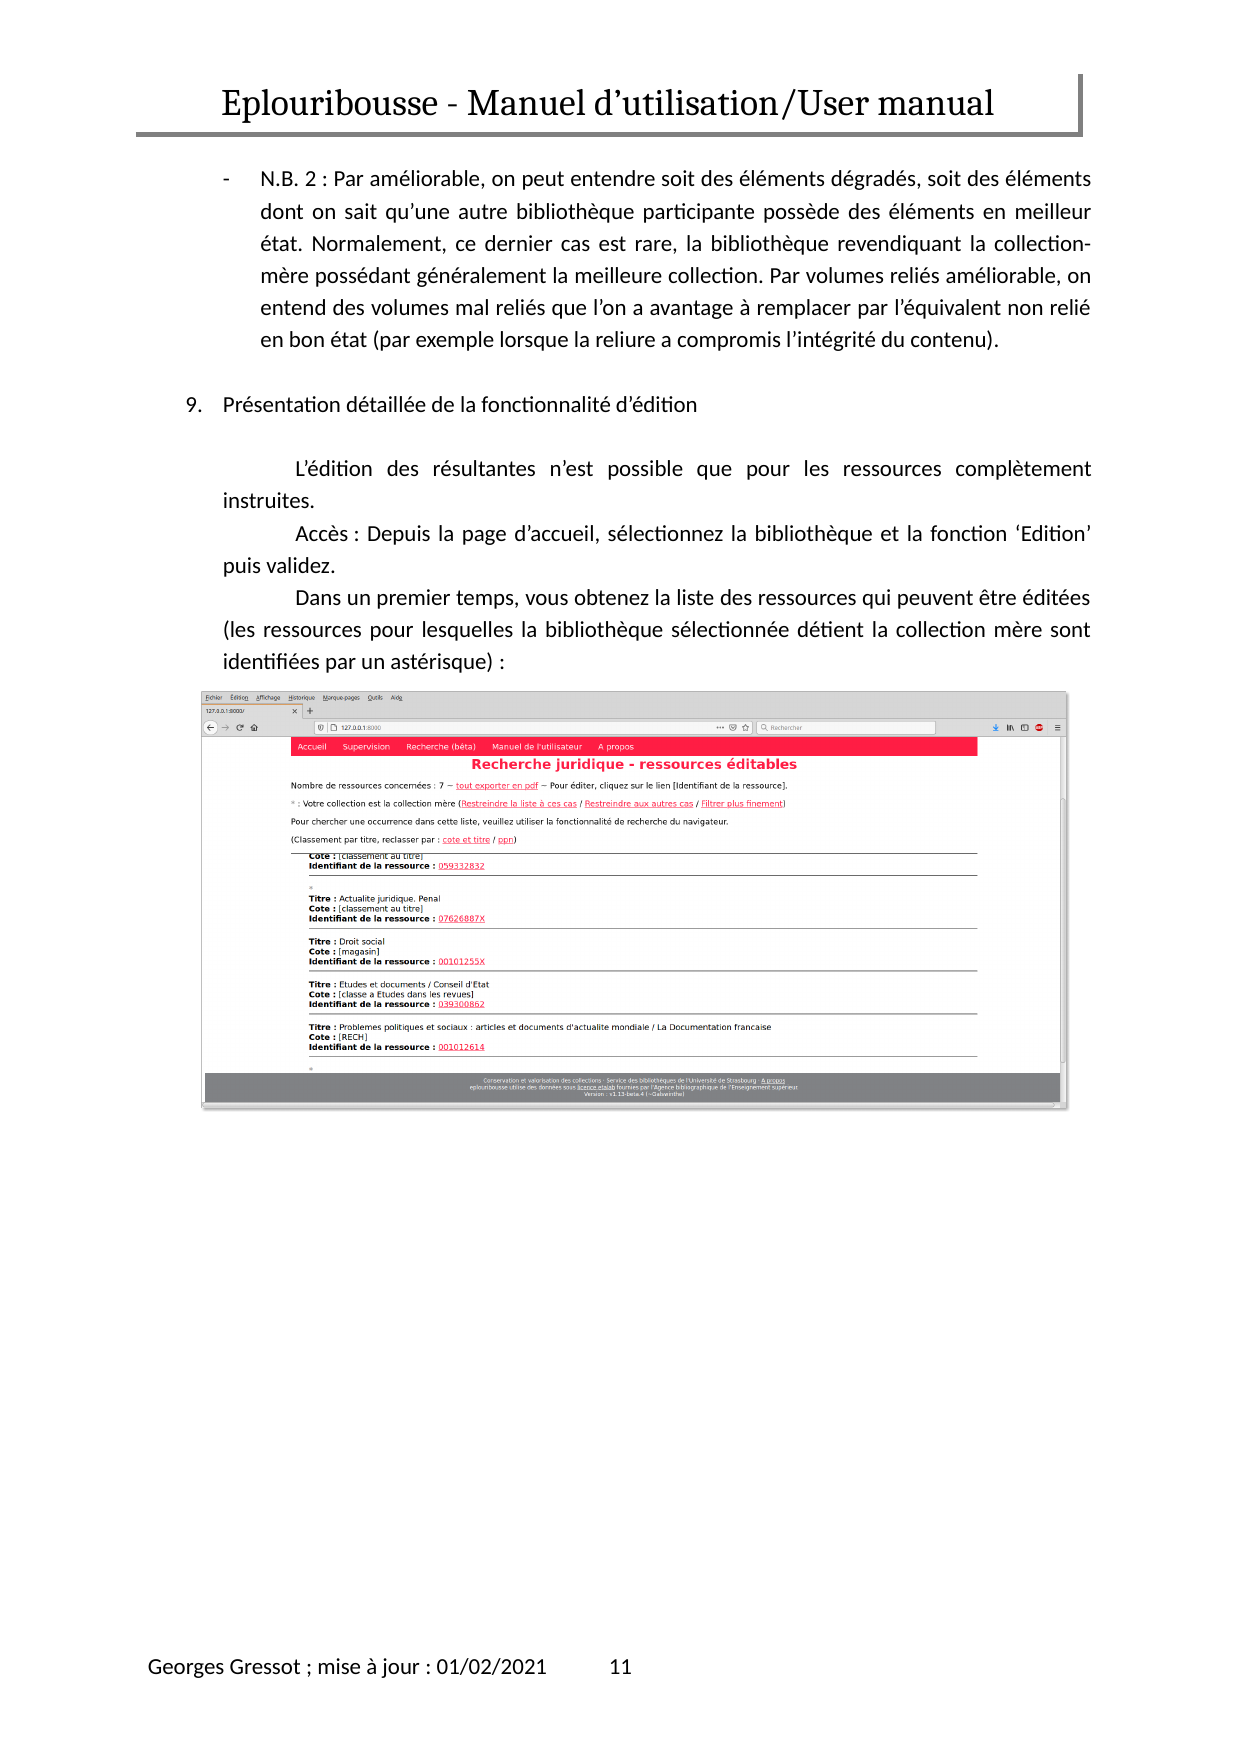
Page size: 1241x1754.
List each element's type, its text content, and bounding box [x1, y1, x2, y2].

list Accès : Depuis la page d’accueil, sélectionnez la bibliothèque et la fonction ‘Edition’ puis validez. [223, 519, 1093, 579]
picture [199, 689, 1070, 1112]
list N.B. 2 : Par améliorable, on peut entendre soit des éléments dégradés, soit des éléments dont on sait qu’une autre bibliothèque participante possède des éléments en meilleur état. Normalement, ce dernier cas est rare, la bibliothèque revendiquant la collection-mère possédant généralement la meilleure collection. Par volumes reliés améliorable, on entend des volumes mal reliés que l’on a avantage à remplacer par l’équivalent non relié en bon état (par exemple lorsque la reliure a compromis l’intégrité du contenu). [223, 164, 1093, 353]
list Présentation détaillée de la fonctionnalité d’édition [185, 390, 1093, 418]
list Dans un premier temps, vous obtenez la liste des ressources qui peuvent être éditées (les ressources pour lesquelles la bibliothèque sélectionnée détient la collection mère sont identifiées par un astérisque) : [223, 583, 1093, 675]
list L’édition des résultantes n’est possible que pour les ressources complètement instruites. [223, 454, 1093, 514]
